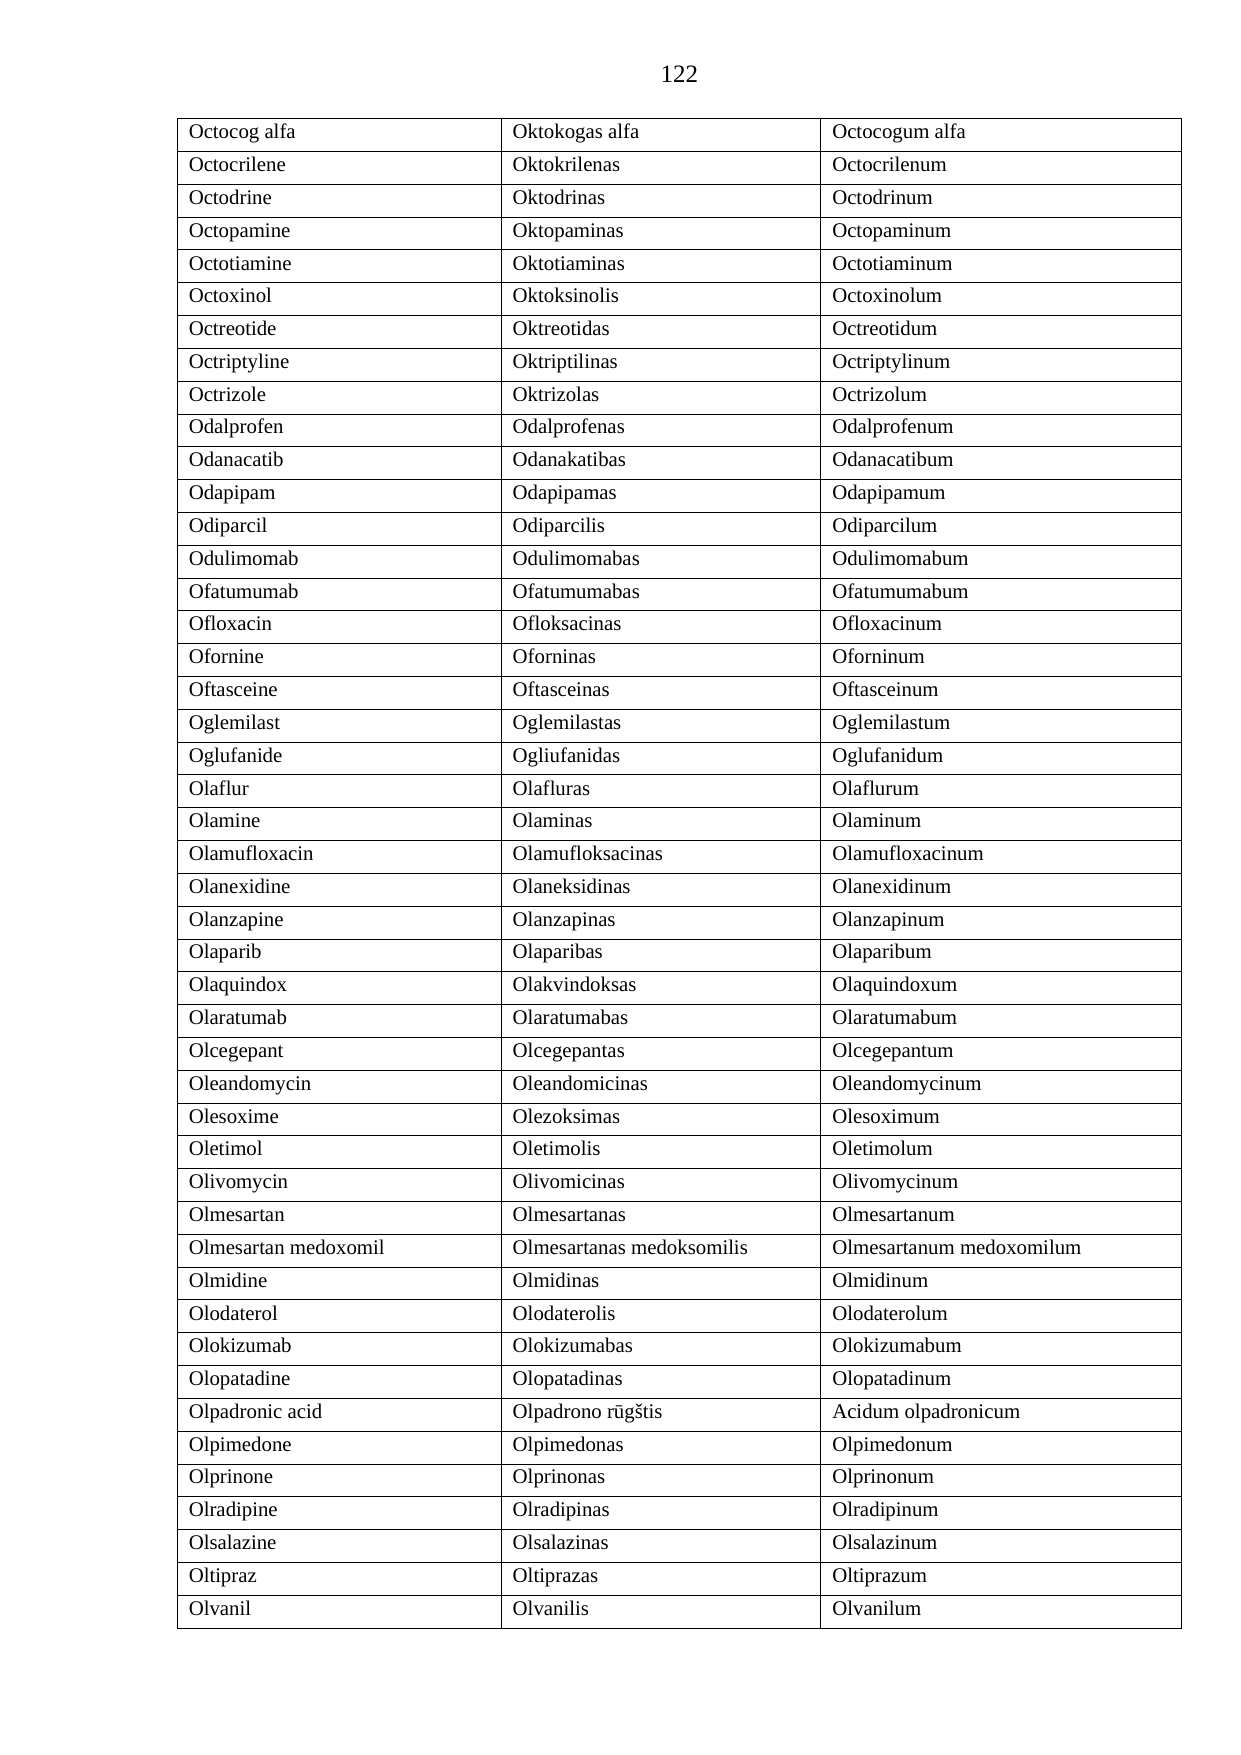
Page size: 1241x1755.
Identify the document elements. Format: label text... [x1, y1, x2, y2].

table_cell Octoxinolum [821, 283, 1181, 315]
table_cell Odapipamas [502, 480, 820, 512]
table_cell Olaminum [821, 808, 1181, 840]
table_cell Oktrizolas [502, 382, 820, 413]
table_cell Octreotide [178, 316, 501, 348]
table_cell Olamufloxacinum [821, 841, 1181, 873]
table_cell Olanzapine [178, 907, 501, 938]
table_cell Olaparib [178, 940, 501, 971]
table_cell Olradipinum [821, 1497, 1181, 1529]
table_cell Oltiprazas [502, 1563, 820, 1595]
table_cell Olsalazine [178, 1530, 501, 1562]
table_cell Olmesartanum [821, 1202, 1181, 1234]
table_cell Oglemilastum [821, 710, 1181, 742]
table_cell Olmesartan [178, 1202, 501, 1234]
table_cell Olaratumabas [502, 1005, 820, 1037]
table_cell Olpimedonum [821, 1432, 1181, 1463]
table_cell Oleandomicinas [502, 1071, 820, 1102]
table_cell Olaquindox [178, 972, 501, 1004]
table_cell Octodrine [178, 185, 501, 217]
table_cell Octotiaminum [821, 250, 1181, 282]
table_cell Olprinonum [821, 1465, 1181, 1496]
table_cell Olmidine [178, 1268, 501, 1299]
table_cell Olmesartanas medoksomilis [502, 1235, 820, 1267]
table_cell Oglufanidum [821, 743, 1181, 774]
table_cell Oftasceine [178, 677, 501, 709]
table_cell Olsalazinas [502, 1530, 820, 1562]
table_cell Olokizumabum [821, 1333, 1181, 1365]
table_cell Olsalazinum [821, 1530, 1181, 1562]
table_cell Olopatadine [178, 1366, 501, 1398]
table_cell Octodrinum [821, 185, 1181, 217]
table_cell Olcegepant [178, 1038, 501, 1070]
table_cell Odanacatibum [821, 447, 1181, 479]
table_cell Odapipam [178, 480, 501, 512]
table_cell Oletimolum [821, 1136, 1181, 1168]
table_cell Octopamine [178, 218, 501, 249]
table_cell Oktokogas alfa [502, 119, 820, 151]
table_cell Olpadronic acid [178, 1399, 501, 1431]
table_cell Olmidinum [821, 1268, 1181, 1299]
table_cell Oletimol [178, 1136, 501, 1168]
table_cell Olpimedone [178, 1432, 501, 1463]
table_cell Olivomycinum [821, 1169, 1181, 1201]
table_cell Odiparcilis [502, 513, 820, 545]
table_cell Octriptylinum [821, 349, 1181, 381]
table_cell Oltiprazum [821, 1563, 1181, 1595]
table_cell Olokizumab [178, 1333, 501, 1365]
table_cell Olaratumabum [821, 1005, 1181, 1037]
table_cell Olaneksidinas [502, 874, 820, 906]
table_cell Ofloksacinas [502, 611, 820, 643]
table_cell Olanexidine [178, 874, 501, 906]
table_cell Odiparcilum [821, 513, 1181, 545]
table_cell Oltipraz [178, 1563, 501, 1595]
table_cell Oftasceinum [821, 677, 1181, 709]
table_cell Odulimomab [178, 546, 501, 577]
table_cell Octotiamine [178, 250, 501, 282]
table_cell Oglufanide [178, 743, 501, 774]
table_cell Odanacatib [178, 447, 501, 479]
table_cell Octrizolum [821, 382, 1181, 413]
table_cell Olakvindoksas [502, 972, 820, 1004]
table_cell Odalprofenum [821, 415, 1181, 446]
table_cell Olodaterol [178, 1300, 501, 1332]
table_cell Odulimomabas [502, 546, 820, 577]
table_cell Olaflur [178, 775, 501, 807]
table_cell Olamufloxacin [178, 841, 501, 873]
table_cell Olaminas [502, 808, 820, 840]
table_cell Olopatadinum [821, 1366, 1181, 1398]
table_cell Octocogum alfa [821, 119, 1181, 151]
table_cell Oktokrilenas [502, 152, 820, 184]
table_cell Oglemilastas [502, 710, 820, 742]
table_cell Ofatumumabum [821, 579, 1181, 610]
table_cell Octreotidum [821, 316, 1181, 348]
table_cell Olanexidinum [821, 874, 1181, 906]
table_cell Odapipamum [821, 480, 1181, 512]
table_cell Olmesartanas [502, 1202, 820, 1234]
table_cell Olvanilum [821, 1596, 1181, 1627]
table_cell Oleandomycin [178, 1071, 501, 1102]
table_cell Olaflurum [821, 775, 1181, 807]
table_cell Olmesartanum medoxomilum [821, 1235, 1181, 1267]
table_cell Ofatumumab [178, 579, 501, 610]
table_cell Ofloxacinum [821, 611, 1181, 643]
table_cell Olaquindoxum [821, 972, 1181, 1004]
table_cell Olcegepantas [502, 1038, 820, 1070]
table_cell Octocrilene [178, 152, 501, 184]
table_cell Oforninum [821, 644, 1181, 676]
table_cell Olokizumabas [502, 1333, 820, 1365]
table_cell Olopatadinas [502, 1366, 820, 1398]
table_cell Olafluras [502, 775, 820, 807]
table_cell Olivomicinas [502, 1169, 820, 1201]
table_cell Oktopaminas [502, 218, 820, 249]
table_cell Olamine [178, 808, 501, 840]
table_cell Olradipinas [502, 1497, 820, 1529]
table_cell Olpadrono rūgštis [502, 1399, 820, 1431]
table_cell Olesoximum [821, 1104, 1181, 1135]
table_cell Olaparibas [502, 940, 820, 971]
table_cell Olaparibum [821, 940, 1181, 971]
table_cell Oftasceinas [502, 677, 820, 709]
table_cell Oletimolis [502, 1136, 820, 1168]
table_cell Olesoxime [178, 1104, 501, 1135]
table_cell Olprinone [178, 1465, 501, 1496]
table_cell Olodaterolum [821, 1300, 1181, 1332]
table_cell Olpimedonas [502, 1432, 820, 1463]
table_cell Odalprofenas [502, 415, 820, 446]
table_cell Olivomycin [178, 1169, 501, 1201]
table_cell Olprinonas [502, 1465, 820, 1496]
table_cell Ofornine [178, 644, 501, 676]
table_cell Octoxinol [178, 283, 501, 315]
table_cell Olcegepantum [821, 1038, 1181, 1070]
table_cell Odulimomabum [821, 546, 1181, 577]
table_cell Olvanil [178, 1596, 501, 1627]
table_cell Olanzapinas [502, 907, 820, 938]
table_cell Octrizole [178, 382, 501, 413]
table_cell Olezoksimas [502, 1104, 820, 1135]
table_cell Octocrilenum [821, 152, 1181, 184]
table_cell Ofloxacin [178, 611, 501, 643]
table_cell Acidum olpadronicum [821, 1399, 1181, 1431]
table_cell Oleandomycinum [821, 1071, 1181, 1102]
table_cell Odiparcil [178, 513, 501, 545]
table_cell Odalprofen [178, 415, 501, 446]
table_cell Ogliufanidas [502, 743, 820, 774]
table_cell Oktodrinas [502, 185, 820, 217]
table_cell Odanakatibas [502, 447, 820, 479]
table_cell Oforninas [502, 644, 820, 676]
table_cell Octopaminum [821, 218, 1181, 249]
table_cell Olaratumab [178, 1005, 501, 1037]
table_cell Octocog alfa [178, 119, 501, 151]
table_cell Ofatumumabas [502, 579, 820, 610]
table_cell Oktreotidas [502, 316, 820, 348]
table_cell Olmesartan medoxomil [178, 1235, 501, 1267]
table_cell Olradipine [178, 1497, 501, 1529]
table_cell Oktriptilinas [502, 349, 820, 381]
table_cell Olmidinas [502, 1268, 820, 1299]
table_cell Oktotiaminas [502, 250, 820, 282]
table_cell Oktoksinolis [502, 283, 820, 315]
table_cell Olvanilis [502, 1596, 820, 1627]
table_cell Octriptyline [178, 349, 501, 381]
table_cell Oglemilast [178, 710, 501, 742]
table_cell Olanzapinum [821, 907, 1181, 938]
table_cell Olodaterolis [502, 1300, 820, 1332]
table_cell Olamufloksacinas [502, 841, 820, 873]
